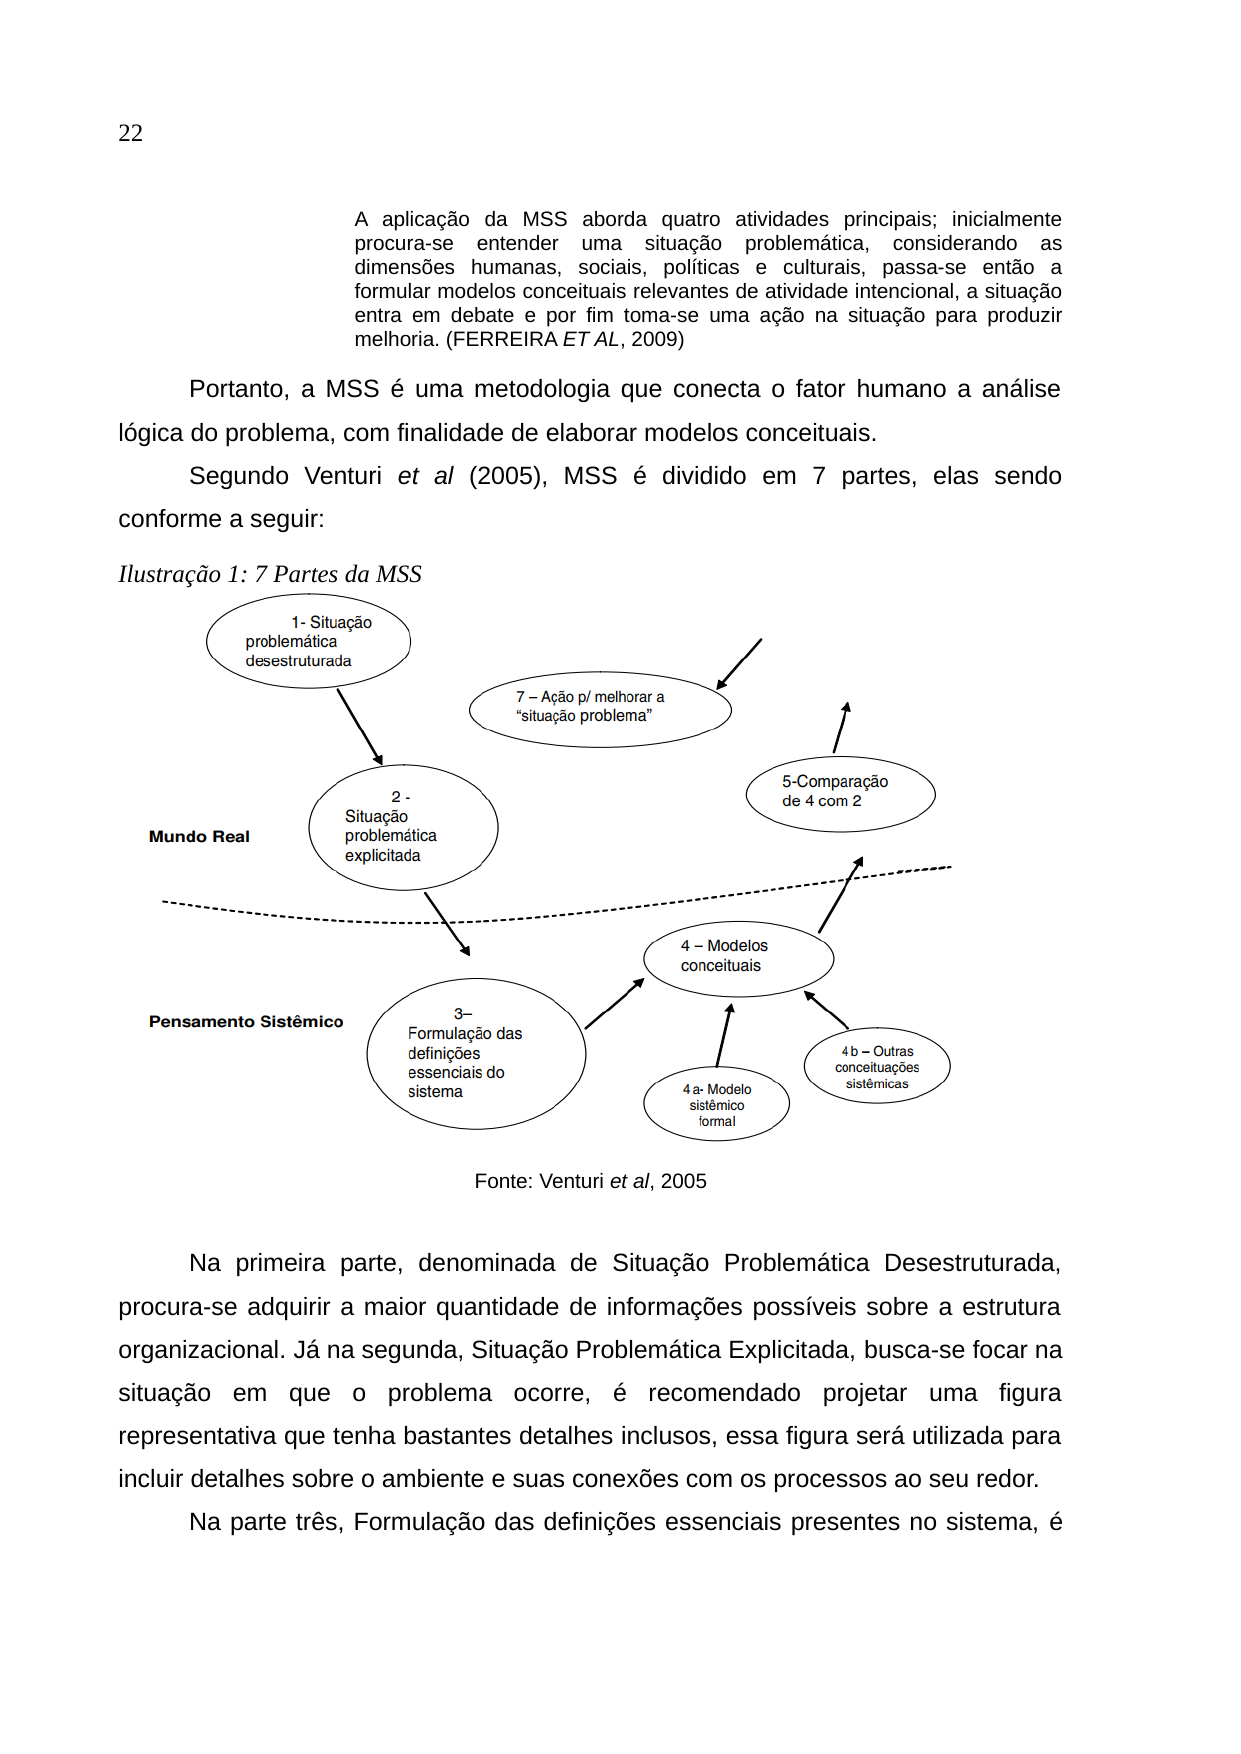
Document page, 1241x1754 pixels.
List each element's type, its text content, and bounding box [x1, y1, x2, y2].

text Na primeira parte, denominada de Situação Problemática Desestruturada, procura-se adquirir a maior quantidade de informações possíveis sobre a estrutura organizacional. Já na segunda, Situação Problemática Explicitada, busca-se focar na situação em que o problema ocorre, é recomendado projetar uma figura representativa que tenha bastantes detalhes inclusos, essa figura será utilizada para incluir detalhes sobre o ambiente e suas conexões com os processos ao seu redor. [118, 1248, 1063, 1493]
picture [118, 588, 1063, 1153]
text Na parte três, Formulação das definições essenciais presentes no sistema, é [118, 1507, 1063, 1536]
text A aplicação da MSS aborda quatro atividades principais; inicialmente procura-se entender uma situação problemática, considerando as dimensões humanas, sociais, políticas e culturais, passa-se então a formular modelos conceituais relevantes de atividade intencional, a situação entra em debate e por fim toma-se uma ação na situação para produzir melhoria. (FERREIRA ET AL, 2009) [354, 207, 1063, 350]
text Portanto, a MSS é uma metodologia que conecta o fator humano a análise lógica do problema, com finalidade de elaborar modelos conceituais. [118, 374, 1063, 446]
text Segundo Venturi et al (2005), MSS é dividido em 7 partes, elas sendo conforme a seguir: [118, 461, 1063, 532]
text Ilustração 1: 7 Partes da MSS [118, 559, 1063, 588]
text Fonte: Venturi et al, 2005 [118, 1169, 1063, 1193]
